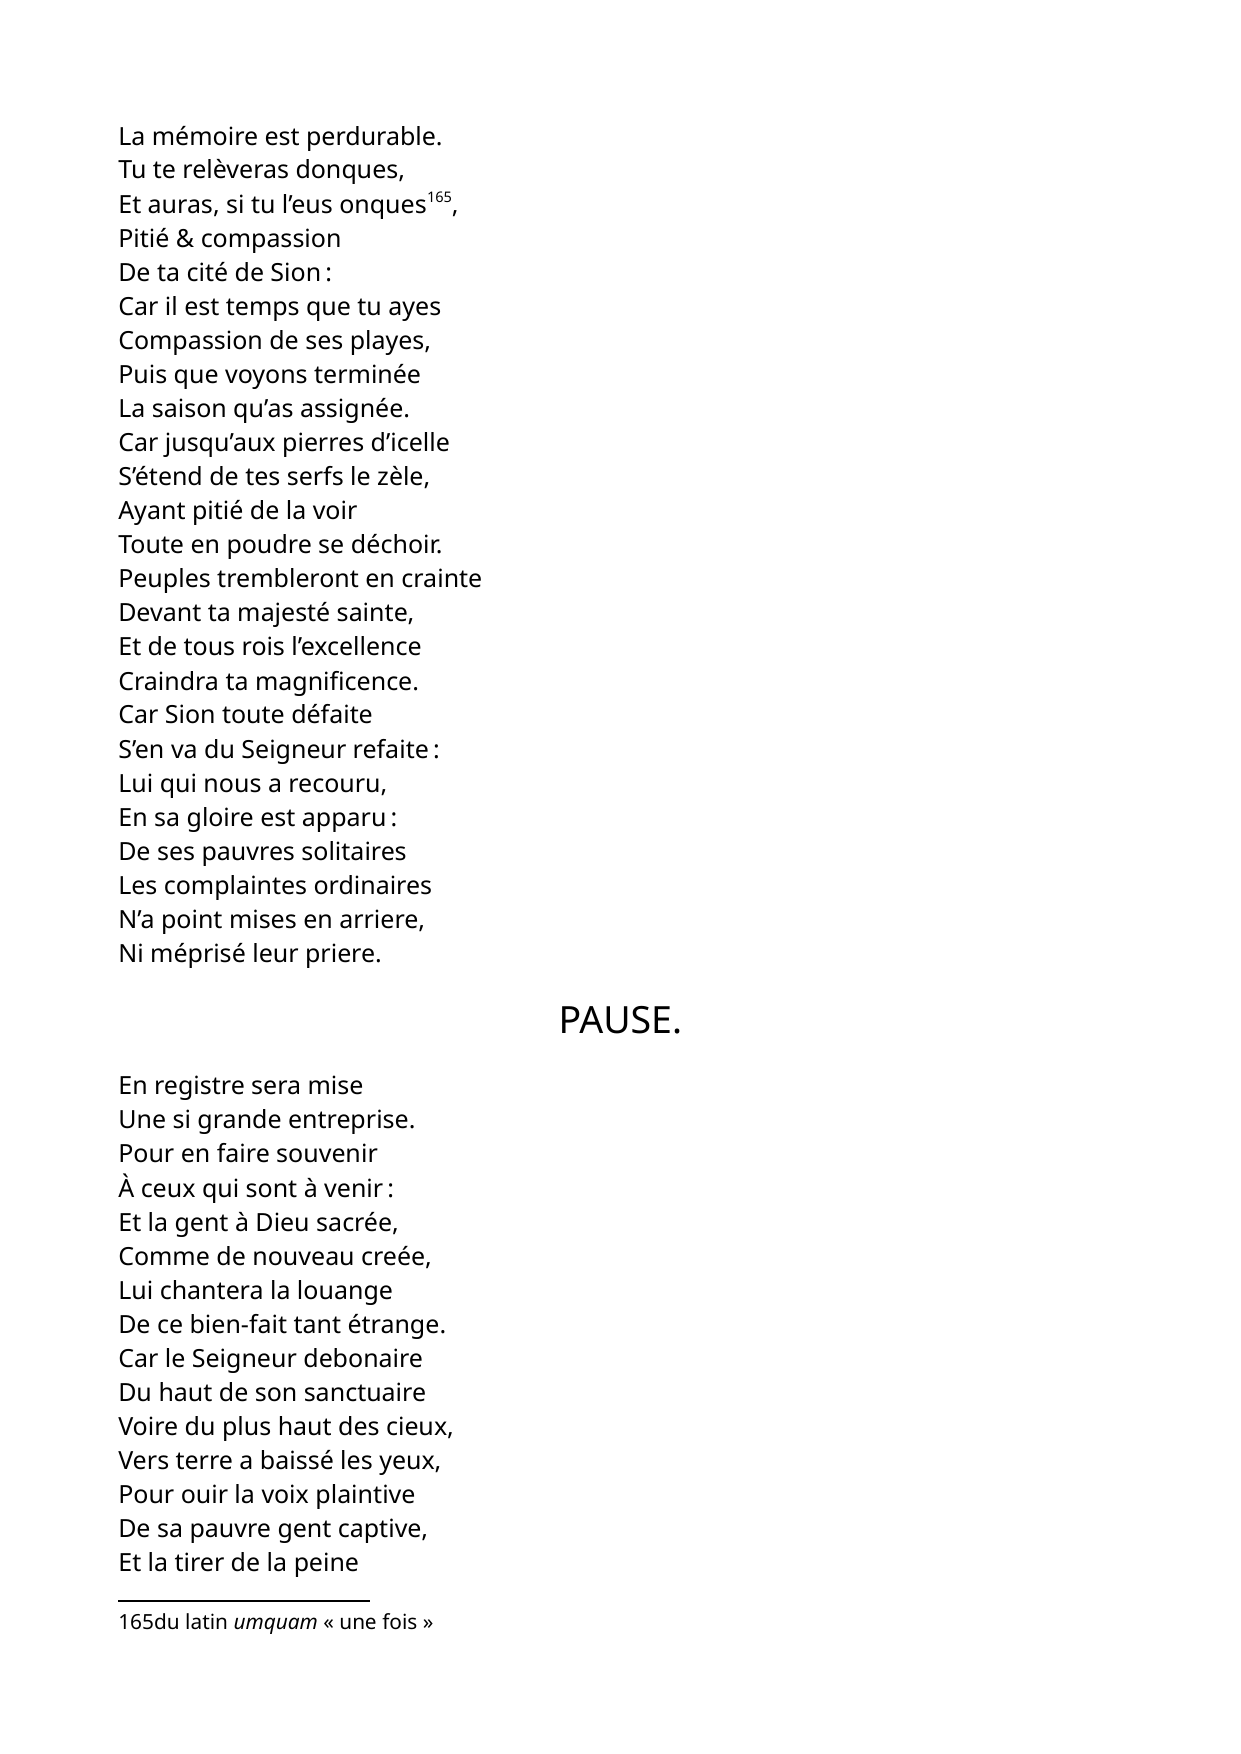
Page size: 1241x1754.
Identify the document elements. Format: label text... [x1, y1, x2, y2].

text Craindra ta magnificence. [118, 663, 1122, 697]
text Pour ouir la voix plaintive [118, 1477, 1122, 1511]
text Peuples trembleront en crainte [118, 561, 1122, 595]
text Compassion de ses playes, [118, 322, 1122, 357]
text En registre sera mise [118, 1068, 1122, 1102]
text Voire du plus haut des cieux, [118, 1409, 1122, 1443]
text Comme de nouveau creée, [118, 1238, 1122, 1272]
text De ta cité de Sion : [118, 254, 1122, 288]
text Tu te relèveras donques, [118, 152, 1122, 186]
text du latin umquam « une fois » [118, 1607, 1122, 1636]
text De ce bien-fait tant étrange. [118, 1306, 1122, 1341]
text Et la tirer de la peine [118, 1545, 1122, 1579]
text Et la gent à Dieu sacrée, [118, 1204, 1122, 1238]
text De ses pauvres solitaires [118, 833, 1122, 867]
text À ceux qui sont à venir : [118, 1170, 1122, 1204]
text N’a point mises en arriere, [118, 902, 1122, 936]
text En sa gloire est apparu : [118, 799, 1122, 833]
text Pour en faire souvenir [118, 1136, 1122, 1170]
text Devant ta majesté sainte, [118, 595, 1122, 629]
text Pitié & compassion [118, 220, 1122, 254]
text La mémoire est perdurable. [118, 118, 1122, 152]
text Ayant pitié de la voir [118, 493, 1122, 527]
text De sa pauvre gent captive, [118, 1511, 1122, 1545]
text Et de tous rois l’excellence [118, 629, 1122, 663]
text Du haut de son sanctuaire [118, 1374, 1122, 1409]
text S’étend de tes serfs le zèle, [118, 459, 1122, 493]
text Puis que voyons terminée [118, 357, 1122, 391]
text Ni méprisé leur priere. [118, 936, 1122, 970]
text Car le Seigneur debonaire [118, 1341, 1122, 1374]
text Car Sion toute défaite [118, 697, 1122, 731]
text Vers terre a baissé les yeux, [118, 1443, 1122, 1477]
text Lui chantera la louange [118, 1272, 1122, 1306]
text Lui qui nous a recouru, [118, 765, 1122, 799]
text PAUSE. [118, 993, 1122, 1044]
text Les complaintes ordinaires [118, 867, 1122, 902]
text Une si grande entreprise. [118, 1102, 1122, 1136]
text Car jusqu’aux pierres d’icelle [118, 425, 1122, 459]
text Et auras, si tu l’eus onques, [118, 186, 1122, 220]
text Toute en poudre se déchoir. [118, 527, 1122, 561]
text S’en va du Seigneur refaite : [118, 731, 1122, 765]
text La saison qu’as assignée. [118, 391, 1122, 425]
text Car il est temps que tu ayes [118, 288, 1122, 322]
